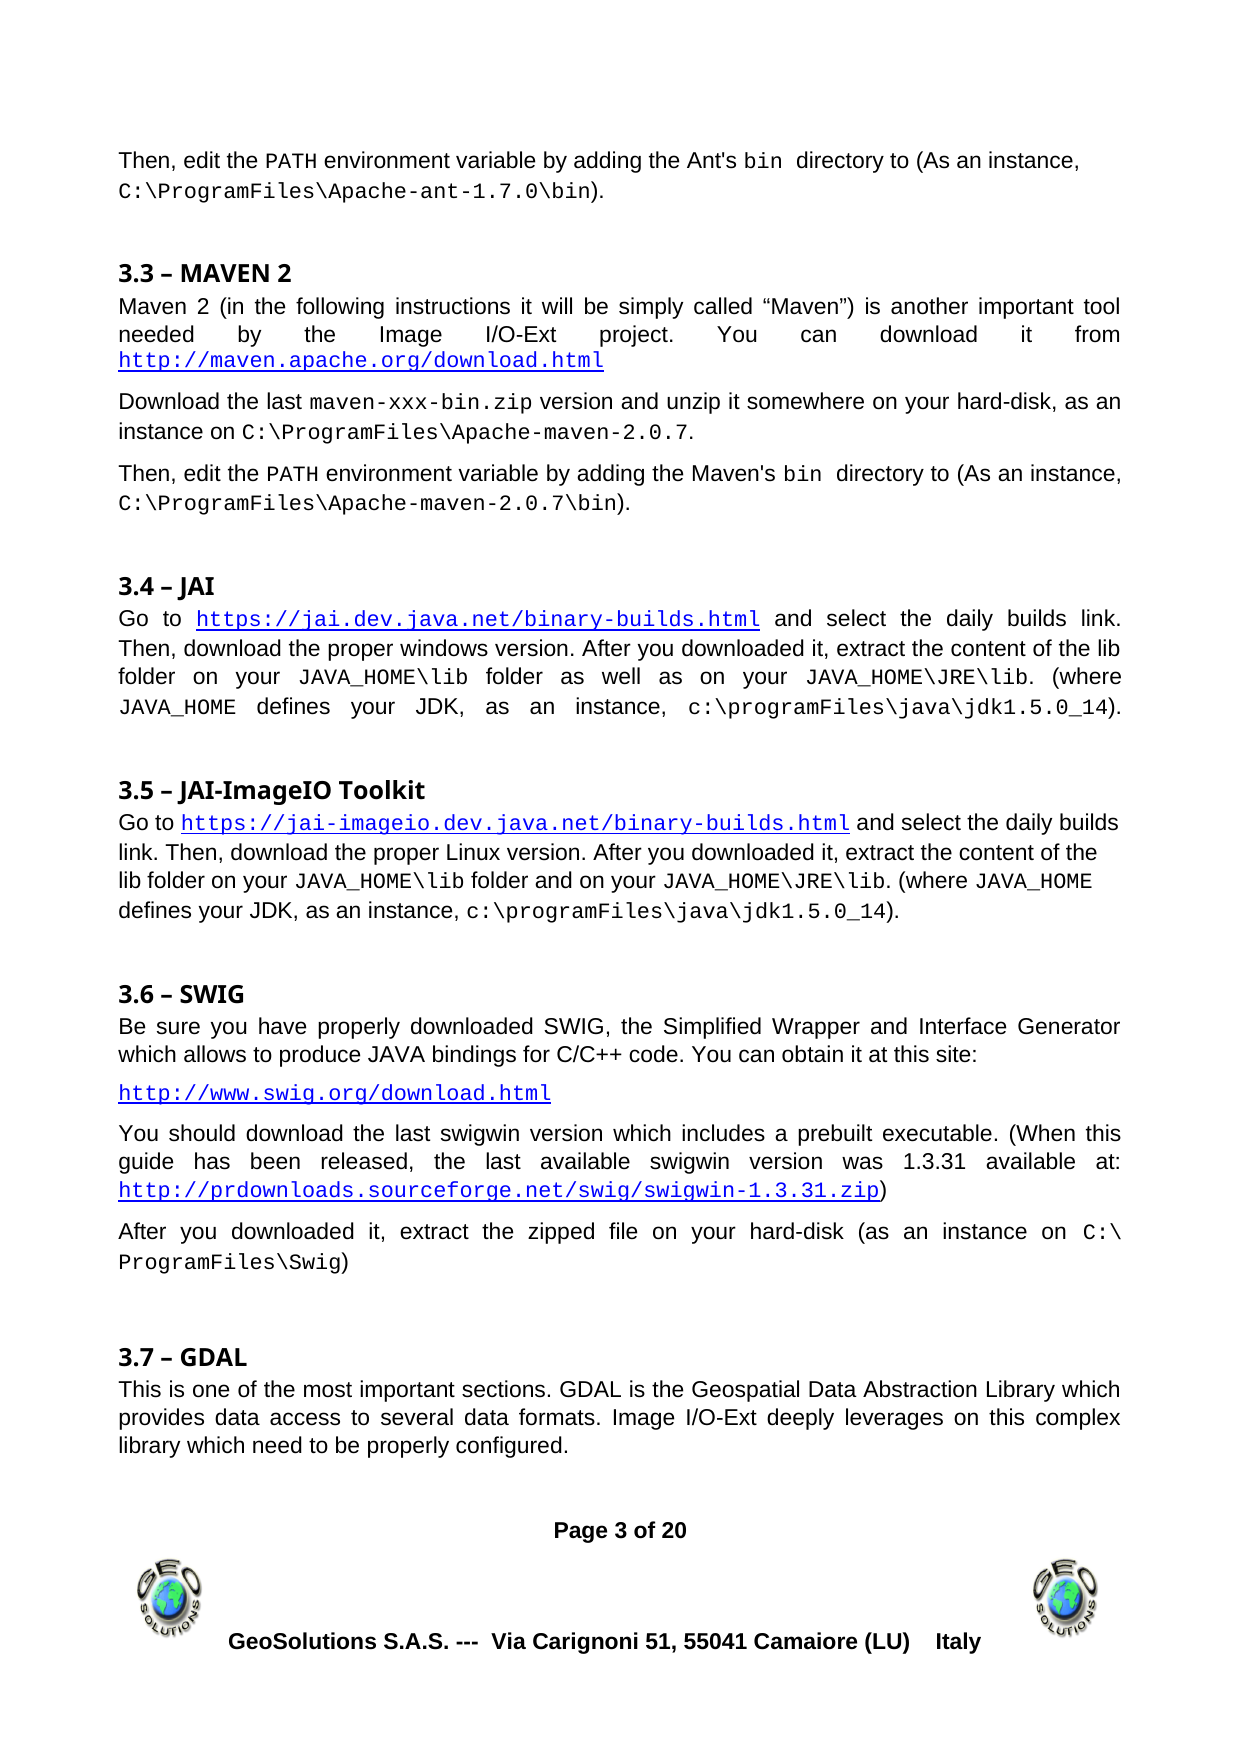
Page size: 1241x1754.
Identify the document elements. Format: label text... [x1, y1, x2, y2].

subtitle 3.6 – SWIG [118, 976, 1122, 1011]
picture [1030, 1552, 1101, 1641]
text Download the last maven-xxx-bin.zip version and unzip it somewhere on your hard-disk, as an instance on C:\ProgramFiles\Apache-maven-2.0.7. [118, 389, 1122, 446]
text This is one of the most important sections. GDAL is the Geospatial Data Abstraction Library which provides data access to several data formats. Image I/O-Ext deeply leverages on this complex library which need to be properly configured. [118, 1377, 1122, 1459]
subtitle 3.4 – JAI [118, 569, 1122, 603]
text Go to https://jai.dev.java.net/binary-builds.html and select the daily builds link. Then, download the proper windows version. After you downloaded it, extract the content of the lib folder on your JAVA_HOME\lib folder as well as on your JAVA_HOME\JRE\lib. (where JAVA_HOME defines your JDK, as an instance, c:\programFiles\java\jdk1.5.0_14). [118, 606, 1122, 749]
text Go to https://jai-imageio.dev.java.net/binary-builds.html and select the daily builds link. Then, download the proper Linux version. After you downloaded it, extract the content of the lib folder on your JAVA_HOME\lib folder and on your JAVA_HOME\JRE\lib. (where JAVA_HOME defines your JDK, as an instance, c:\programFiles\java\jdk1.5.0_14). [118, 810, 1122, 953]
text You should download the last swigwin version which includes a prebuilt executable. (When this guide has been released, the last available swigwin version was 1.3.31 available at: http://prdownloads.sourceforge.net/swig/swigwin-1.3.31.zip) [118, 1121, 1122, 1204]
subtitle 3.7 – GDAL [118, 1339, 1122, 1373]
text Then, edit the PATH environment variable by adding the Ant's bin directory to (As an instance, C:\ProgramFiles\Apache-ant-1.7.0\bin). [118, 148, 1122, 233]
text Maven 2 (in the following instructions it will be simply called “Maven”) is another important tool needed by the Image I/O-Ext project. You can download it from http://maven.apache.org/download.html [118, 293, 1122, 374]
text http://www.swig.org/download.html [118, 1082, 1122, 1107]
text Be sure you have properly downloaded SWIG, the Simplified Wrapper and Interface Generator which allows to produce JAVA bindings for C/C++ code. You can obtain it at this site: [118, 1014, 1122, 1068]
text After you downloaded it, extract the zipped file on your hard-disk (as an instance on C:\ProgramFiles\Swig) [118, 1219, 1122, 1276]
picture [134, 1552, 205, 1641]
subtitle 3.5 – JAI-ImageIO Toolkit [118, 773, 1122, 807]
subtitle 3.3 – MAVEN 2 [118, 256, 1122, 290]
text Then, edit the PATH environment variable by adding the Maven's bin directory to (As an instance, C:\ProgramFiles\Apache-maven-2.0.7\bin). [118, 460, 1122, 545]
